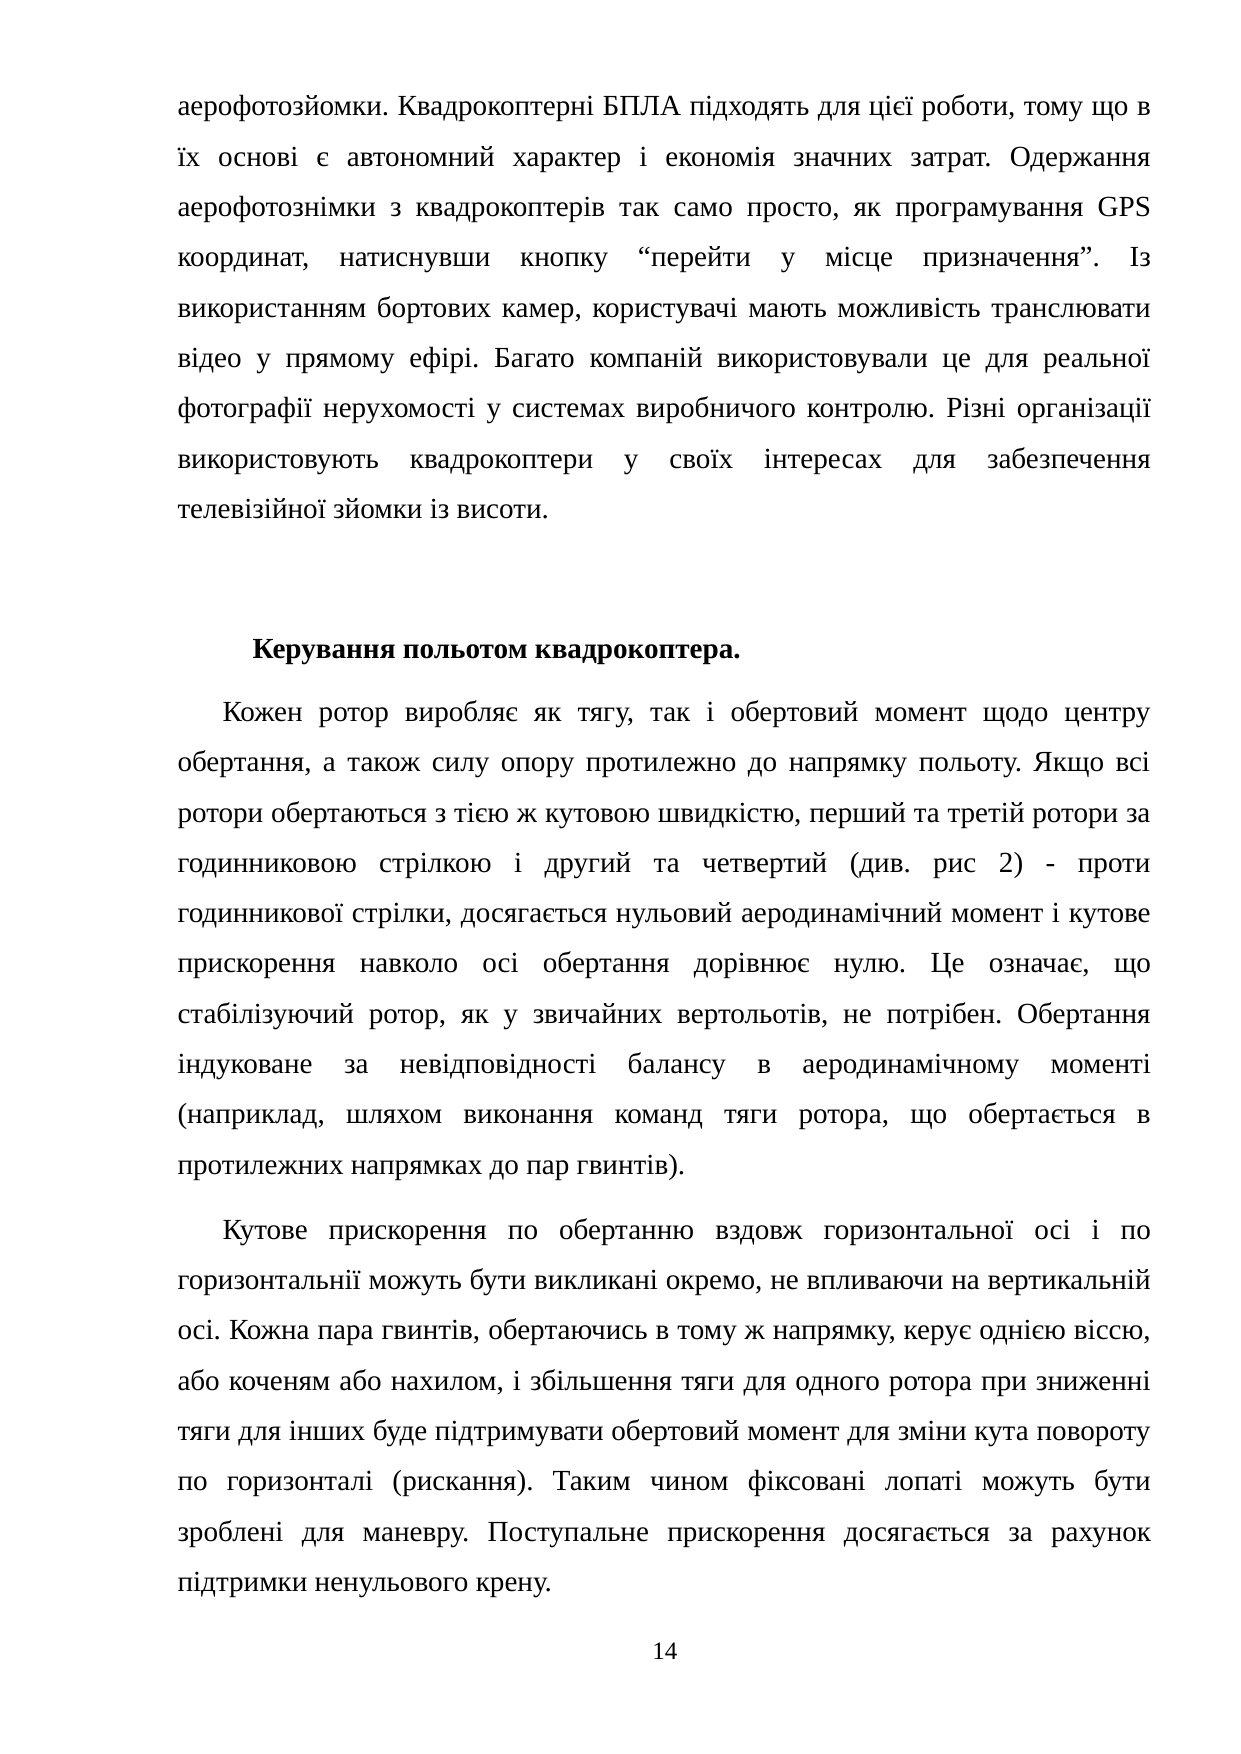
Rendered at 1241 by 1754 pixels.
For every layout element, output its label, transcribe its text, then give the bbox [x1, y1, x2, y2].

subtitle Керування польотом квадрокоптера. [177, 631, 1152, 665]
text аерофотозйомки. Квадрокоптерні БПЛА підходять для цієї роботи, тому що в їх основі є автономний характер і економія значних затрат. Одержання аерофотознімки з квадрокоптерів так само просто, як програмування GPS координат, натиснувши кнопку “перейти у місце призначення”. Із використанням бортових камер, користувачі мають можливість транслювати відео у прямому ефірі. Багато компаній використовували це для реальної фотографії нерухомості у системах виробничого контролю. Різні організації використовують квадрокоптери у своїх інтересах для забезпечення телевізійної зйомки із висоти. [177, 88, 1152, 524]
text Кожен ротор виробляє як тягу, так і обертовий момент щодо центру обертання, а також силу опору протилежно до напрямку польоту. Якщо всі ротори обертаються з тією ж кутовою швидкістю, перший та третій ротори за годинниковою стрілкою і другий та четвертий (див. рис 2) - проти годинникової стрілки, досягається нульовий аеродинамічний момент і кутове прискорення навколо осі обертання дорівнює нулю. Це означає, що стабілізуючий ротор, як у звичайних вертольотів, не потрібен. Обертання індуковане за невідповідності балансу в аеродинамічному моменті (наприклад, шляхом виконання команд тяги ротора, що обертається в протилежних напрямках до пар гвинтів). [177, 694, 1152, 1180]
text Кутове прискорення по обертанню вздовж горизонтальної осі і по горизонтальнії можуть бути викликані окремо, не впливаючи на вертикальній осі. Кожна пара гвинтів, обертаючись в тому ж напрямку, керує однією віссю, або коченям або нахилом, і збільшення тяги для одного ротора при зниженні тяги для інших буде підтримувати обертовий момент для зміни кута повороту по горизонталі (рискання). Таким чином фіксовані лопаті можуть бути зроблені для маневру. Поступальне прискорення досягається за рахунок підтримки ненульового крену. [177, 1212, 1152, 1597]
